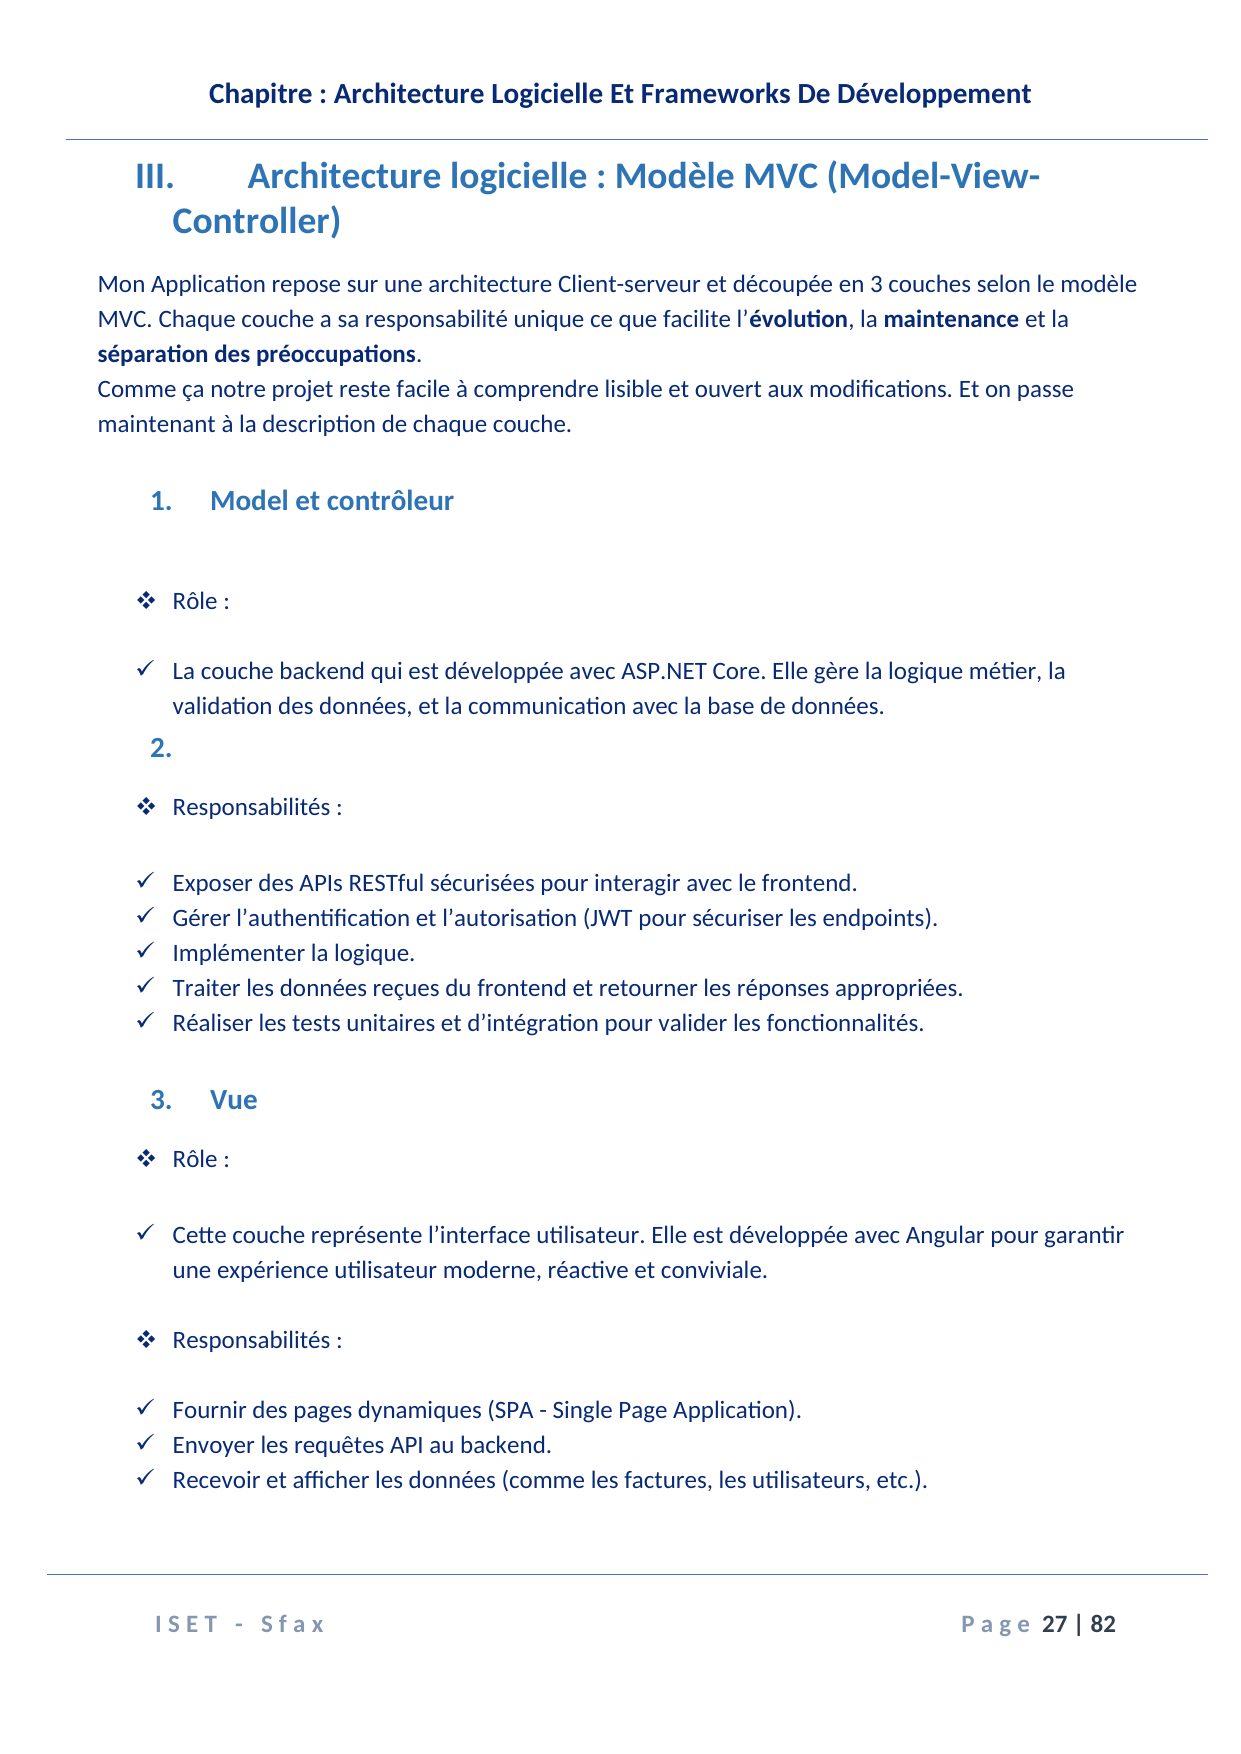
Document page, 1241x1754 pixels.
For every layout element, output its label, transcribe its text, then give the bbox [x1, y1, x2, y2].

list Réaliser les tests unitaires et d’intégration pour valider les fonctionnalités. [135, 1007, 1143, 1037]
text Mon Application repose sur une architecture Client-serveur et découpée en 3 couches selon le modèle MVC. Chaque couche a sa responsabilité unique ce que facilite l’évolution, la maintenance et la séparation des préoccupations. [97, 268, 1143, 369]
subtitle Model et contrôleur [172, 482, 1143, 518]
list Exposer des APIs RESTful sécurisées pour interagir avec le frontend. [135, 867, 1143, 897]
list Gérer l’authentification et l’autorisation (JWT pour sécuriser les endpoints). [135, 902, 1143, 932]
text Comme ça notre projet reste facile à comprendre lisible et ouvert aux modifications. Et on passe maintenant à la description de chaque couche. [97, 373, 1143, 439]
list La couche backend qui est développée avec ASP.NET Core. Elle gère la logique métier, la validation des données, et la communication avec la base de données. [135, 655, 1143, 721]
list Recevoir et afficher les données (comme les factures, les utilisateurs, etc.). [135, 1464, 1143, 1494]
list Implémenter la logique. [135, 937, 1143, 967]
subtitle Vue [172, 1081, 1143, 1117]
list Envoyer les requêtes API au backend. [135, 1429, 1143, 1459]
list Cette couche représente l’interface utilisateur. Elle est développée avec Angular pour garantir une expérience utilisateur moderne, réactive et conviviale. [135, 1219, 1143, 1284]
list Traiter les données reçues du frontend et retourner les réponses appropriées. [135, 972, 1143, 1002]
subtitle Architecture logicielle : Modèle MVC (Model-View-Controller) [135, 152, 1143, 243]
list Rôle : [135, 1143, 1143, 1173]
list Rôle : [135, 585, 1143, 616]
list Responsabilités : [135, 1324, 1143, 1354]
list Fournir des pages dynamiques (SPA - Single Page Application). [135, 1394, 1143, 1424]
list Responsabilités : [135, 791, 1143, 822]
